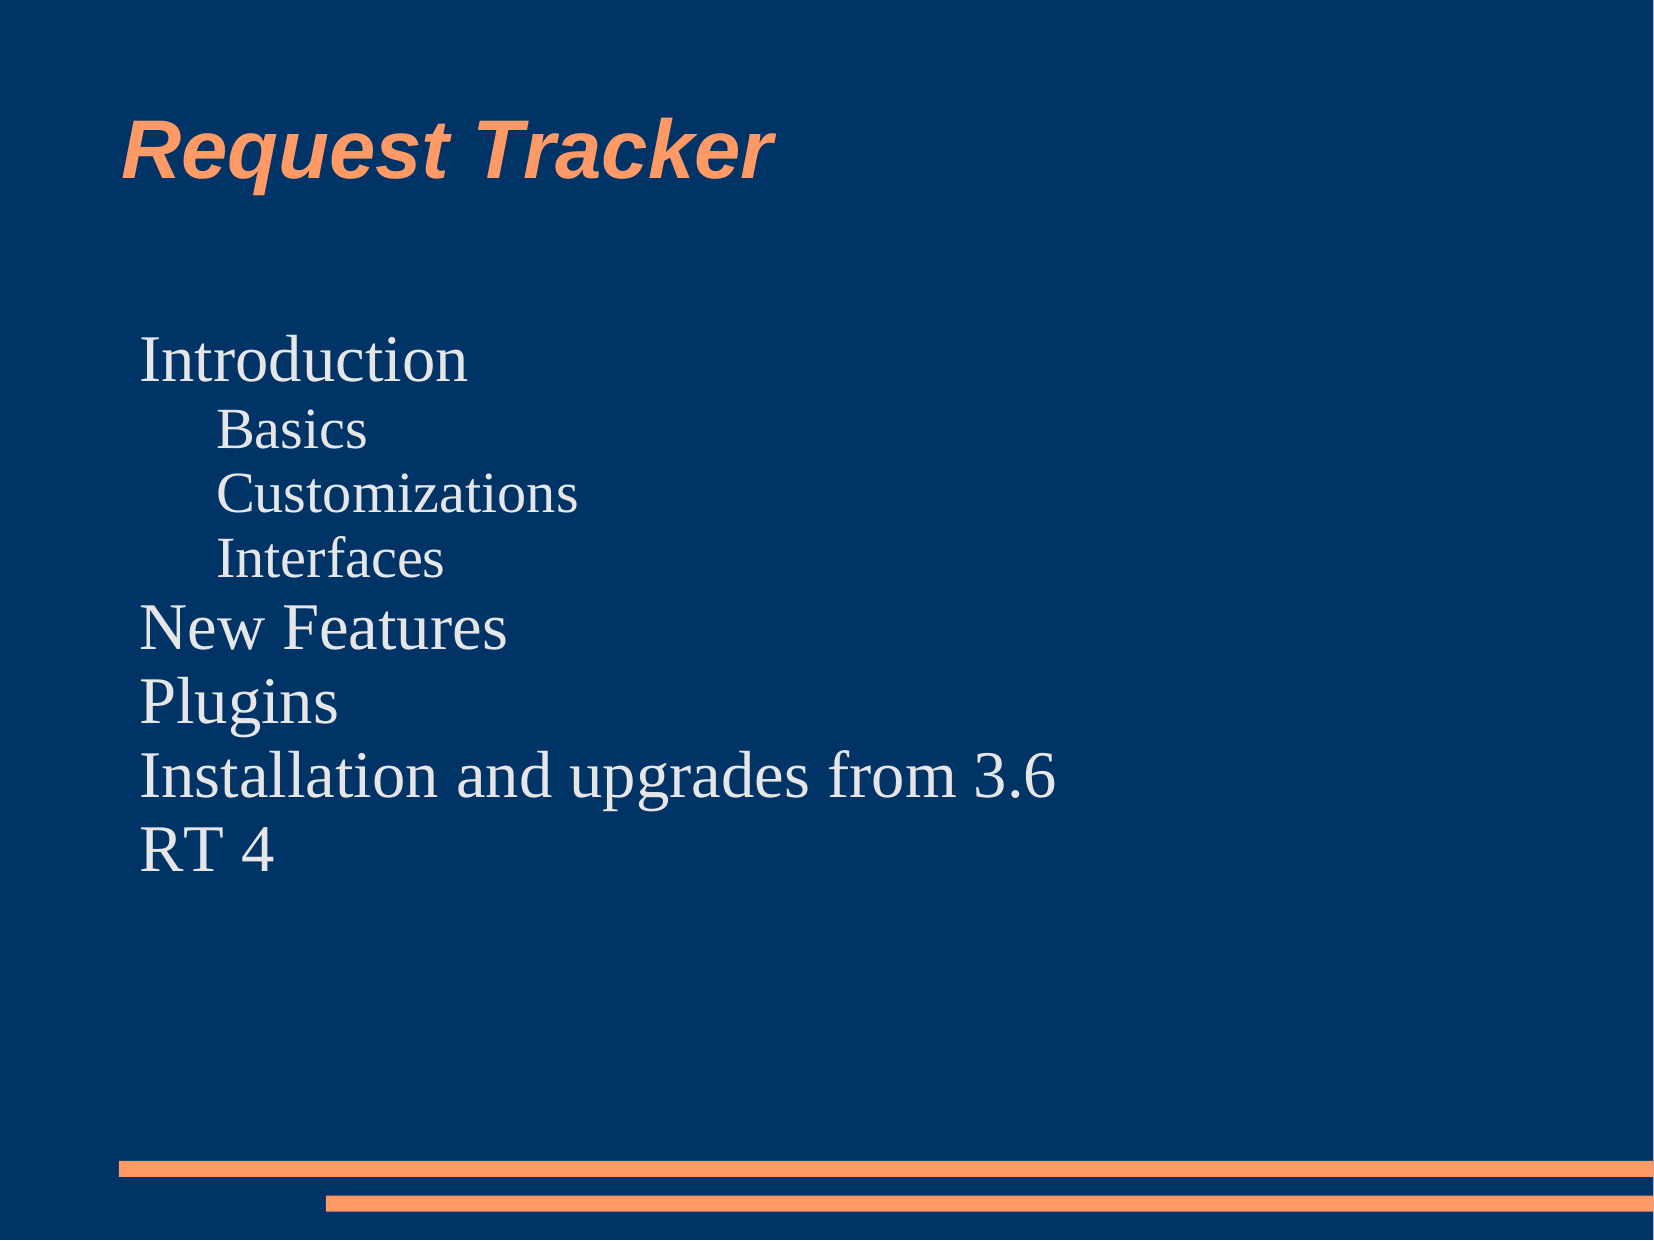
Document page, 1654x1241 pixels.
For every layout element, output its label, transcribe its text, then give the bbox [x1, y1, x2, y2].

list Introduction Basics Customizations Interfaces New Features Plugins Installation and upgrades from 3.6 RT 4 [121, 322, 1561, 1118]
title Request Tracker [121, 53, 1534, 247]
